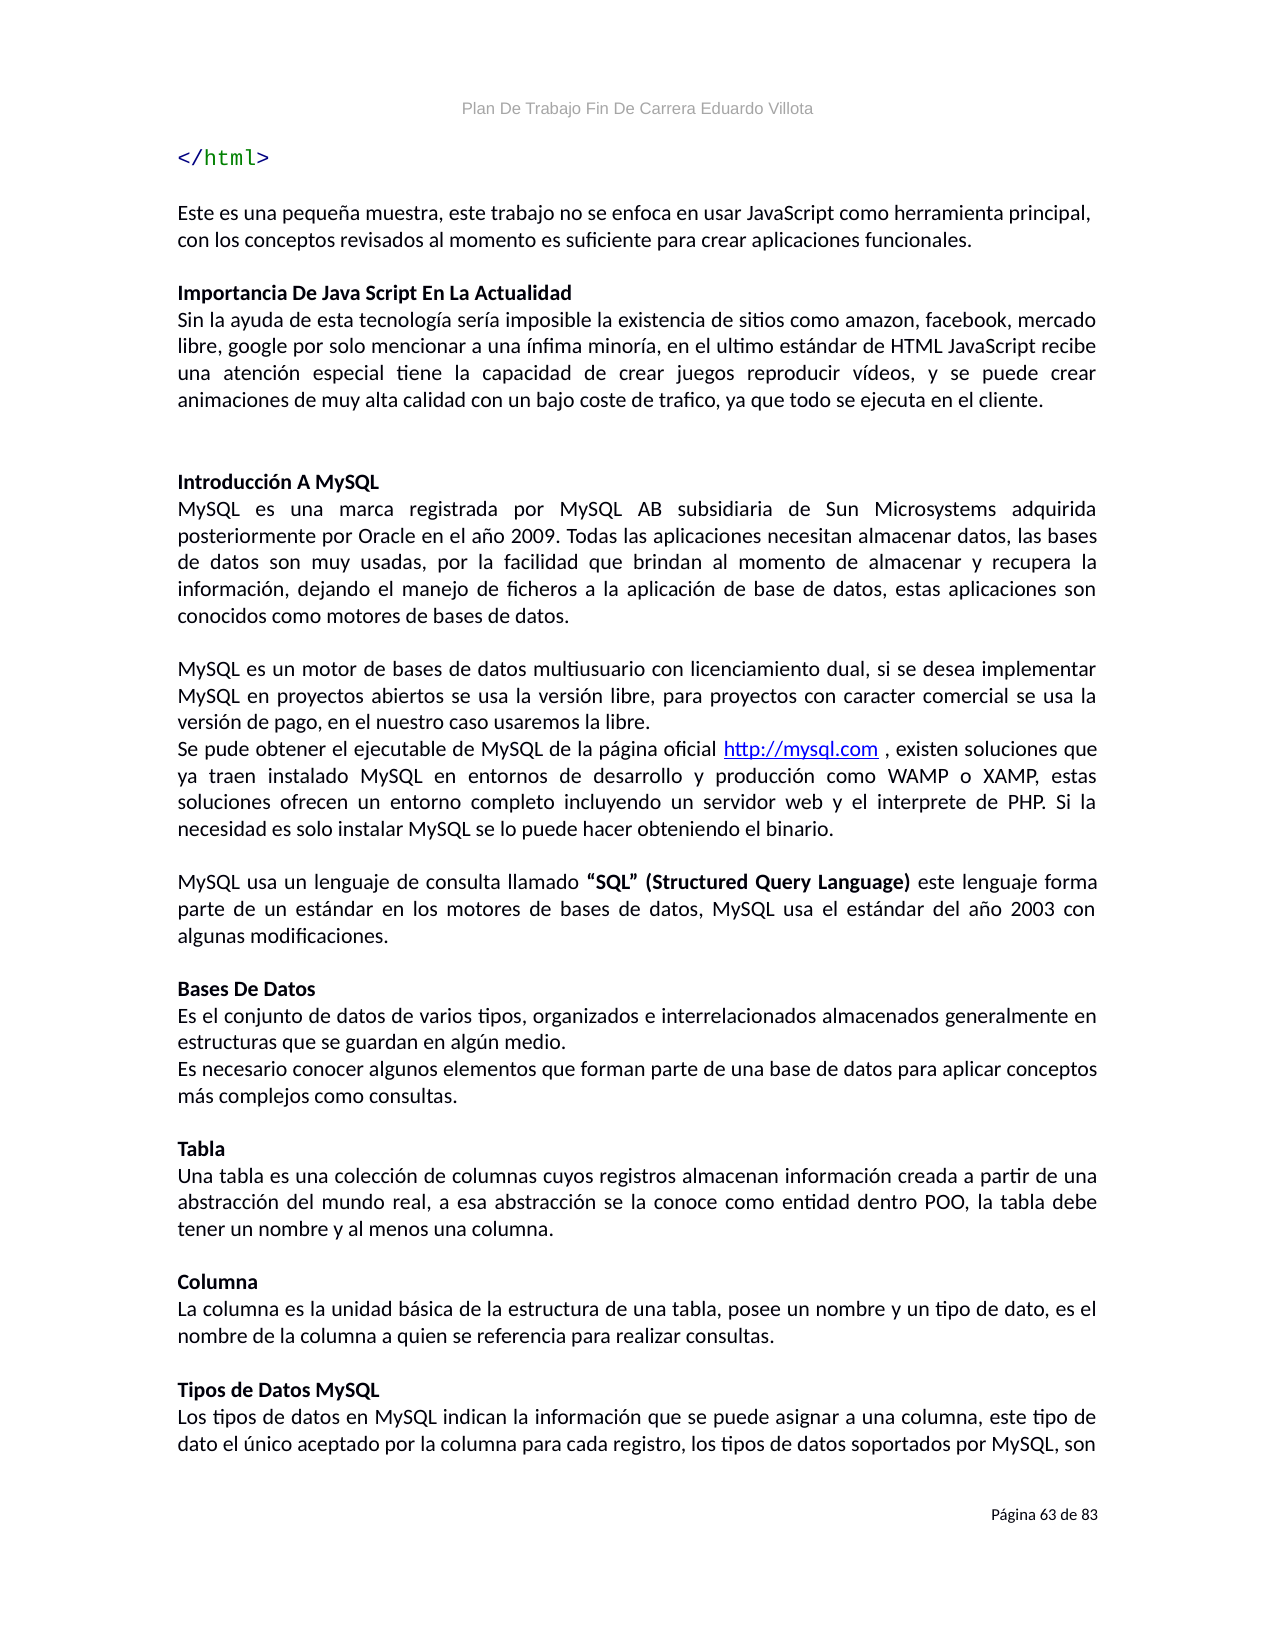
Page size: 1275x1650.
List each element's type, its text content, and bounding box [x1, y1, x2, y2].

text MySQL es un motor de bases de datos multiusuario con licenciamiento dual, si se desea implementar MySQL en proyectos abiertos se usa la versión libre, para proyectos con caracter comercial se usa la versión de pago, en el nuestro caso usaremos la libre. [177, 655, 1098, 735]
text Tabla [177, 1135, 1098, 1162]
text Los tipos de datos en MySQL indican la información que se puede asignar a una columna, este tipo de dato el único aceptado por la columna para cada registro, los tipos de datos soportados por MySQL, son [177, 1403, 1098, 1456]
text Columna [177, 1268, 1098, 1295]
text MySQL es una marca registrada por MySQL AB subsidiaria de Sun Microsystems adquirida posteriormente por Oracle en el año 2009. Todas las aplicaciones necesitan almacenar datos, las bases de datos son muy usadas, por la facilidad que brindan al momento de almacenar y recupera la información, dejando el manejo de ficheros a la aplicación de base de datos, estas aplicaciones son conocidos como motores de bases de datos. [177, 495, 1098, 628]
text Es necesario conocer algunos elementos que forman parte de una base de datos para aplicar conceptos más complejos como consultas. [177, 1055, 1098, 1108]
text Introducción A MySQL [177, 468, 1098, 495]
text Es el conjunto de datos de varios tipos, organizados e interrelacionados almacenados generalmente en estructuras que se guardan en algún medio. [177, 1002, 1098, 1055]
text </html> [177, 148, 1098, 172]
text Bases De Datos [177, 975, 1098, 1002]
text Se pude obtener el ejecutable de MySQL de la página oficial http://mysql.com , existen soluciones que ya traen instalado MySQL en entornos de desarrollo y producción como WAMP o XAMP, estas soluciones ofrecen un entorno completo incluyendo un servidor web y el interprete de PHP. Si la necesidad es solo instalar MySQL se lo puede hacer obteniendo el binario. [177, 735, 1098, 842]
text Una tabla es una colección de columnas cuyos registros almacenan información creada a partir de una abstracción del mundo real, a esa abstracción se la conoce como entidad dentro POO, la tabla debe tener un nombre y al menos una columna. [177, 1162, 1098, 1242]
text Este es una pequeña muestra, este trabajo no se enfoca en usar JavaScript como herramienta principal, con los conceptos revisados al momento es suficiente para crear aplicaciones funcionales. [177, 199, 1098, 252]
text Sin la ayuda de esta tecnología sería imposible la existencia de sitios como amazon, facebook, mercado libre, google por solo mencionar a una ínfima minoría, en el ultimo estándar de HTML JavaScript recibe una atención especial tiene la capacidad de crear juegos reproducir vídeos, y se puede crear animaciones de muy alta calidad con un bajo coste de trafico, ya que todo se ejecuta en el cliente. [177, 306, 1098, 412]
text Importancia De Java Script En La Actualidad [177, 279, 1098, 306]
text MySQL usa un lenguaje de consulta llamado “SQL” (Structured Query Language) este lenguaje forma parte de un estándar en los motores de bases de datos, MySQL usa el estándar del año 2003 con algunas modificaciones. [177, 868, 1098, 948]
text Tipos de Datos MySQL [177, 1376, 1098, 1403]
text La columna es la unidad básica de la estructura de una tabla, posee un nombre y un tipo de dato, es el nombre de la columna a quien se referencia para realizar consultas. [177, 1295, 1098, 1348]
